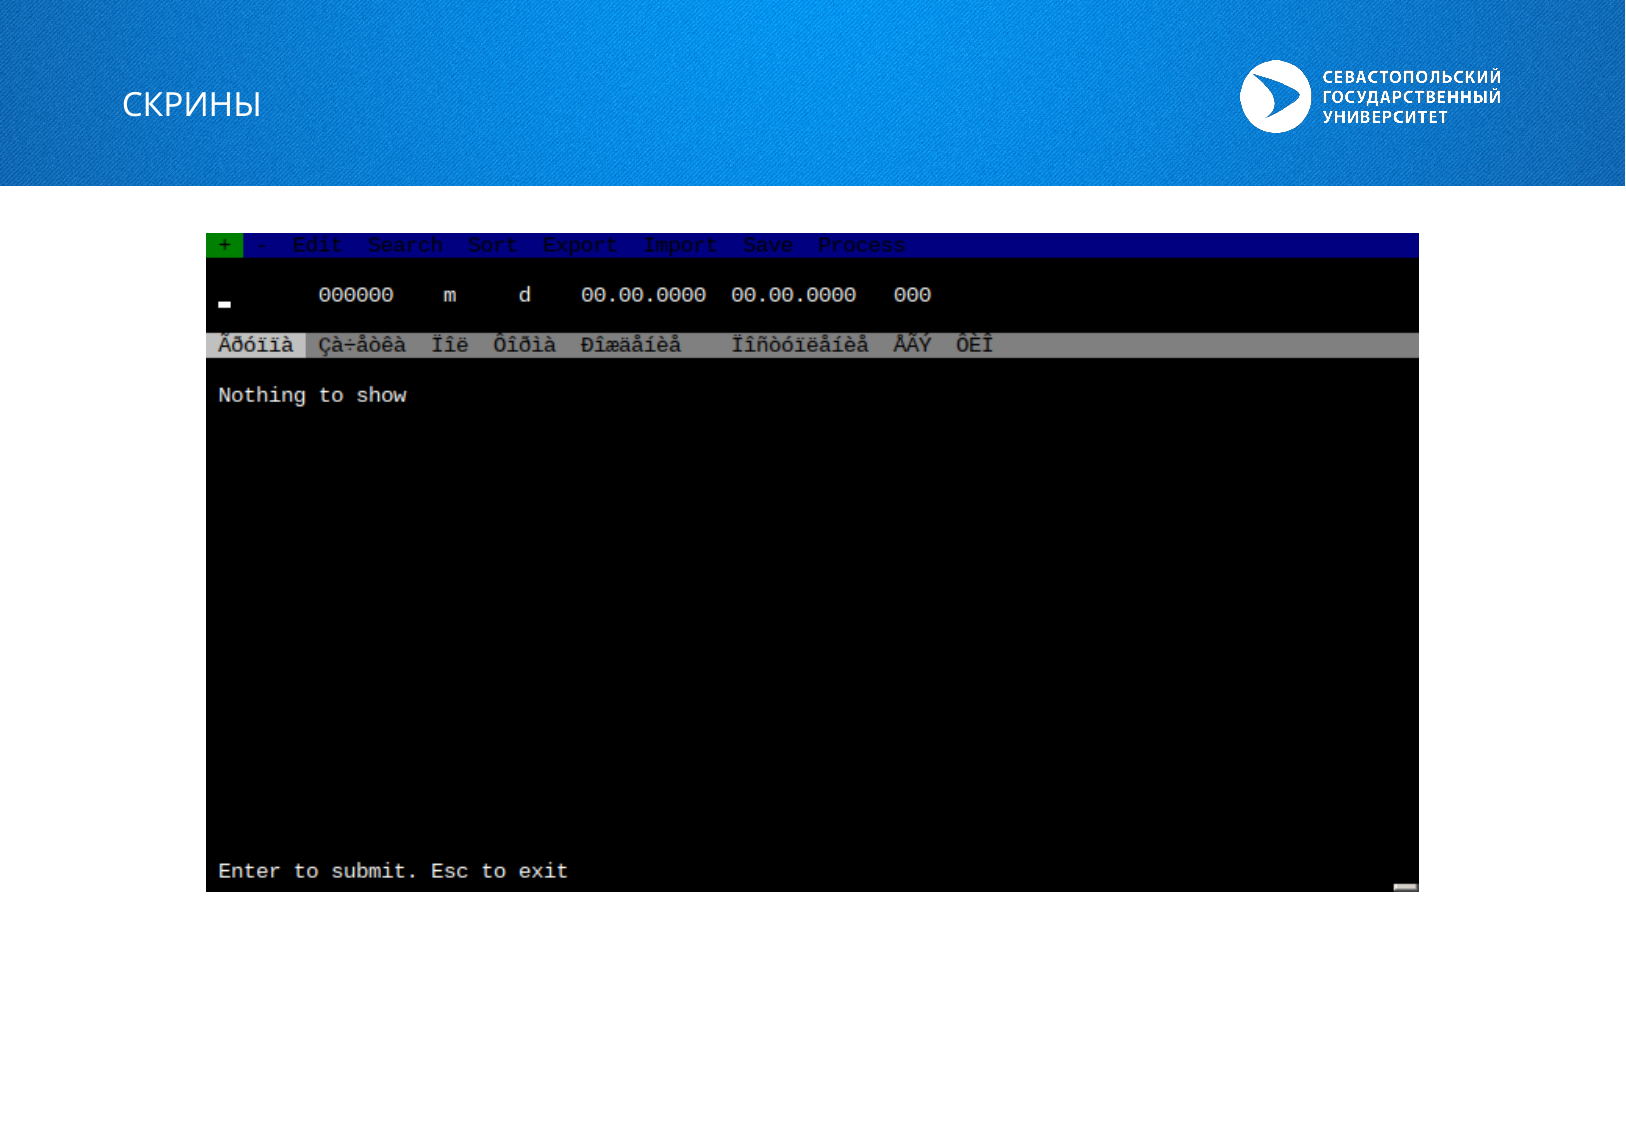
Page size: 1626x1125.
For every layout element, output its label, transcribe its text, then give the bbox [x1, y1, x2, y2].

picture [0, 0, 1625, 186]
picture [206, 233, 1419, 892]
text_box СКРИНЫ [107, 80, 1012, 131]
